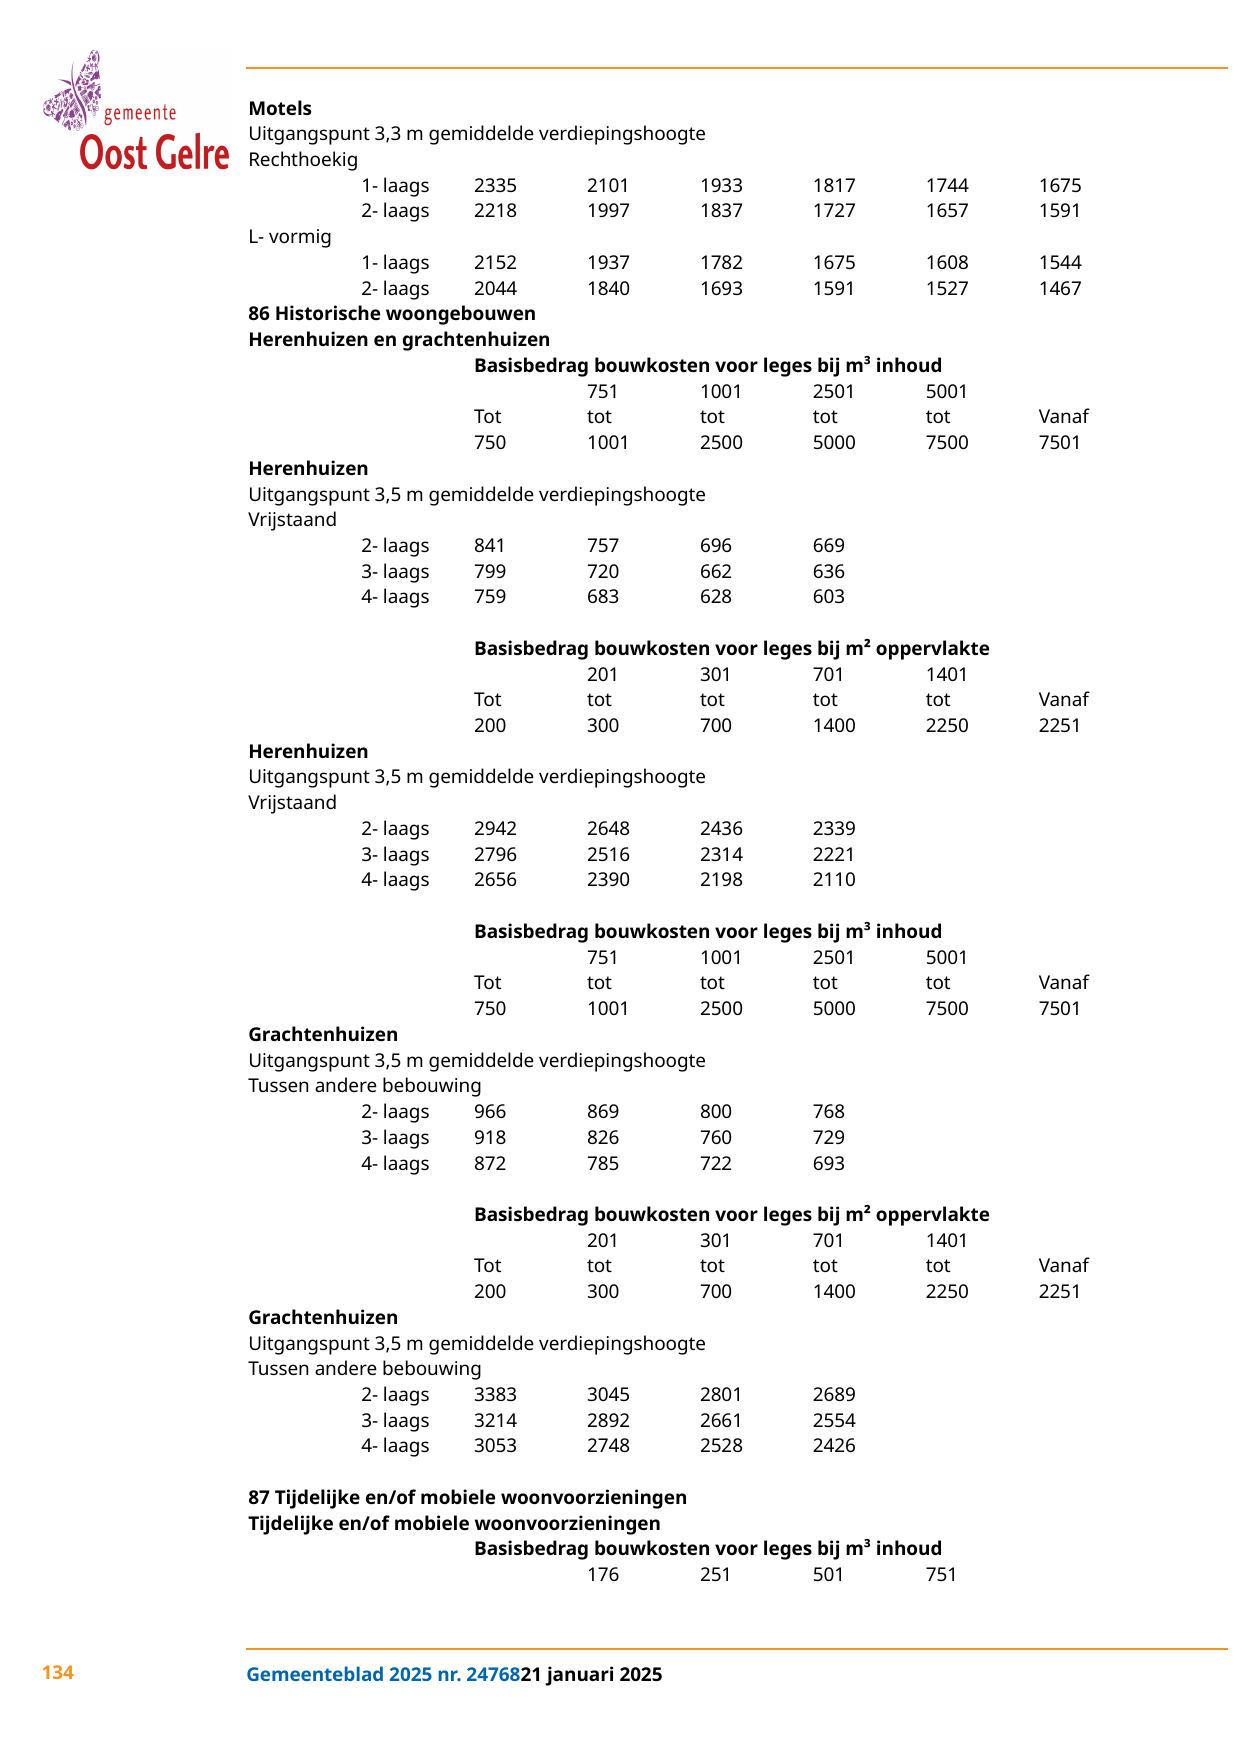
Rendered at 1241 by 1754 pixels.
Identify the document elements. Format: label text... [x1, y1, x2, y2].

table_cell 669 [813, 532, 926, 558]
table_cell [248, 404, 361, 429]
table_cell 1840 [587, 275, 700, 301]
table_cell [474, 506, 587, 532]
table_cell [813, 326, 926, 352]
table_cell [361, 95, 474, 121]
table_cell [474, 455, 587, 481]
table_cell 1001 [700, 378, 813, 403]
table_cell [700, 224, 813, 249]
table_cell [361, 1561, 474, 1587]
table_cell [248, 198, 361, 223]
table_cell 300 [587, 712, 700, 738]
table_cell 2251 [1039, 712, 1152, 738]
table_cell 1400 [813, 1278, 926, 1304]
table_cell 300 [587, 1278, 700, 1304]
table_cell [926, 1150, 1038, 1175]
table_cell tot [587, 1253, 700, 1278]
table_cell 720 [587, 558, 700, 584]
table_cell [361, 1278, 474, 1304]
table_cell [474, 790, 587, 815]
table_cell 2- laags [361, 198, 474, 223]
table_cell 3- laags [361, 558, 474, 584]
table_cell 2221 [813, 841, 926, 867]
table_cell 966 [474, 1098, 587, 1124]
table_cell [1039, 146, 1152, 172]
table_cell [813, 1356, 926, 1381]
table_cell [813, 301, 926, 326]
table_cell 683 [587, 584, 700, 609]
table_cell 201 [587, 661, 700, 687]
table_cell [926, 455, 1038, 481]
table_cell 2516 [587, 841, 700, 867]
table_cell [813, 1510, 926, 1536]
table_cell [248, 1536, 361, 1561]
table_cell 1675 [813, 249, 926, 275]
table_cell [248, 1201, 361, 1227]
table_cell [1039, 1381, 1152, 1407]
table_cell Vrijstaand [248, 790, 474, 815]
table_cell tot [700, 970, 813, 995]
table_cell [1039, 224, 1152, 249]
table_cell 201 [587, 1227, 700, 1253]
table_cell [1039, 1150, 1152, 1175]
table_cell Vanaf [1039, 404, 1152, 429]
table_cell [248, 815, 361, 841]
table_cell 1933 [700, 172, 813, 198]
table_cell 768 [813, 1098, 926, 1124]
table_cell 841 [474, 532, 587, 558]
table_cell 1001 [587, 995, 700, 1021]
table_cell [474, 378, 587, 403]
table_cell 2- laags [361, 1381, 474, 1407]
table_cell [926, 1433, 1038, 1458]
table_cell [361, 404, 474, 429]
table_cell [926, 1459, 1038, 1484]
table_cell 1001 [700, 944, 813, 969]
table_cell 251 [700, 1561, 813, 1587]
table_cell [926, 1073, 1038, 1098]
table_cell 7500 [926, 995, 1038, 1021]
table_cell Basisbedrag bouwkosten voor leges bij m³ inhoud [474, 918, 1038, 944]
table_cell 799 [474, 558, 587, 584]
table_cell [248, 378, 361, 403]
table_cell 785 [587, 1150, 700, 1175]
table_cell [813, 1459, 926, 1484]
table_cell [1039, 609, 1152, 635]
table_cell Grachtenhuizen [248, 1304, 474, 1330]
table_cell [248, 275, 361, 301]
table_cell [248, 841, 361, 867]
table_cell 701 [813, 1227, 926, 1253]
table_cell 5001 [926, 944, 1038, 969]
table_cell 701 [813, 661, 926, 687]
table_cell [813, 224, 926, 249]
table_cell Vanaf [1039, 687, 1152, 712]
table_cell [1039, 841, 1152, 867]
table_cell 5000 [813, 995, 926, 1021]
table_cell [700, 455, 813, 481]
table_cell 1591 [1039, 198, 1152, 223]
table_cell [1039, 1561, 1152, 1587]
table_cell tot [700, 687, 813, 712]
table_cell [248, 1098, 361, 1124]
table_cell [248, 1278, 361, 1304]
table_cell [361, 1175, 474, 1201]
table_cell 760 [700, 1124, 813, 1150]
table_cell [926, 1330, 1038, 1356]
table_cell [361, 1253, 474, 1278]
table_cell [1039, 532, 1152, 558]
table_cell [926, 841, 1038, 867]
table_cell [248, 1227, 361, 1253]
table_cell 1001 [587, 429, 700, 455]
table_cell [926, 224, 1038, 249]
table_cell [1039, 481, 1152, 506]
table_cell Tot [474, 970, 587, 995]
table_cell [813, 1304, 926, 1330]
table_cell [813, 1484, 926, 1510]
table_cell [1039, 661, 1152, 687]
table_cell 918 [474, 1124, 587, 1150]
table_cell 1675 [1039, 172, 1152, 198]
table_cell Basisbedrag bouwkosten voor leges bij m² oppervlakte [474, 1201, 1152, 1227]
table_cell [700, 146, 813, 172]
table_cell 200 [474, 1278, 587, 1304]
table_cell [926, 790, 1038, 815]
table_cell 2198 [700, 867, 813, 892]
table_cell [926, 326, 1038, 352]
table_cell [587, 95, 700, 121]
table_cell [813, 146, 926, 172]
table_cell 826 [587, 1124, 700, 1150]
table_cell Tussen andere bebouwing [248, 1073, 587, 1098]
table_cell 800 [700, 1098, 813, 1124]
table_cell [926, 506, 1038, 532]
table_cell 757 [587, 532, 700, 558]
table_cell 3214 [474, 1407, 587, 1433]
table_cell [361, 918, 474, 944]
table_cell [361, 712, 474, 738]
table_cell 2554 [813, 1407, 926, 1433]
table_cell 1837 [700, 198, 813, 223]
table_cell 603 [813, 584, 926, 609]
table_cell [1039, 301, 1152, 326]
table_cell [1039, 1175, 1152, 1201]
table_cell [813, 121, 926, 146]
table_cell [1039, 815, 1152, 841]
table_cell 1608 [926, 249, 1038, 275]
table_cell 2501 [813, 378, 926, 403]
table_cell 636 [813, 558, 926, 584]
table_cell Uitgangspunt 3,5 m gemiddelde verdiepingshoogte [248, 1047, 813, 1072]
table_cell [1039, 944, 1152, 969]
table_cell [361, 1459, 474, 1484]
table_cell [361, 893, 474, 918]
table_cell 2390 [587, 867, 700, 892]
table_cell 2152 [474, 249, 587, 275]
table_cell [700, 790, 813, 815]
table_cell 2796 [474, 841, 587, 867]
table_cell [248, 1459, 361, 1484]
table_cell [1039, 326, 1152, 352]
table_cell [1039, 1407, 1152, 1433]
table_cell [248, 558, 361, 584]
table_cell [1039, 1536, 1152, 1561]
table_cell 87 Tijdelijke en/of mobiele woonvoorzieningen [248, 1484, 813, 1510]
table_cell [361, 609, 474, 635]
table_cell [926, 532, 1038, 558]
table_cell Tijdelijke en/of mobiele woonvoorzieningen [248, 1510, 813, 1536]
table_cell 662 [700, 558, 813, 584]
table_cell Tot [474, 404, 587, 429]
table_cell [474, 609, 587, 635]
table_cell tot [700, 404, 813, 429]
table_cell [361, 970, 474, 995]
table_cell [813, 1047, 926, 1072]
table_cell [587, 1175, 700, 1201]
table_cell [587, 506, 700, 532]
table_cell [361, 224, 474, 249]
table_cell tot [926, 1253, 1038, 1278]
table_cell Uitgangspunt 3,3 m gemiddelde verdiepingshoogte [248, 121, 813, 146]
table_cell 2892 [587, 1407, 700, 1433]
table_cell 3- laags [361, 1124, 474, 1150]
table_cell [1039, 95, 1152, 121]
table_cell 2314 [700, 841, 813, 867]
table_cell [361, 995, 474, 1021]
table_cell 2250 [926, 712, 1038, 738]
table_cell [248, 867, 361, 892]
table_cell [248, 970, 361, 995]
table_cell [700, 893, 813, 918]
table_cell tot [587, 404, 700, 429]
table_cell [926, 121, 1038, 146]
table_cell [248, 584, 361, 609]
table_cell 628 [700, 584, 813, 609]
table_cell [248, 1561, 361, 1587]
table_cell 2- laags [361, 275, 474, 301]
table_cell [587, 455, 700, 481]
table_cell [700, 506, 813, 532]
table_cell 2101 [587, 172, 700, 198]
table_cell [587, 224, 700, 249]
table_cell [926, 1484, 1038, 1510]
table_cell [1039, 1510, 1152, 1536]
table_cell [926, 609, 1038, 635]
table_cell [248, 635, 361, 661]
table_cell 722 [700, 1150, 813, 1175]
table_cell [474, 224, 587, 249]
table_cell 3045 [587, 1381, 700, 1407]
table_cell 1693 [700, 275, 813, 301]
table_cell [813, 1073, 926, 1098]
table_cell [813, 764, 926, 789]
table_cell tot [587, 970, 700, 995]
table_cell tot [813, 404, 926, 429]
table_cell Basisbedrag bouwkosten voor leges bij m² oppervlakte [474, 635, 1152, 661]
table_cell [248, 1433, 361, 1458]
table_cell [474, 95, 587, 121]
table_cell [248, 1381, 361, 1407]
table_cell 4- laags [361, 584, 474, 609]
table_cell 693 [813, 1150, 926, 1175]
table_cell [926, 1175, 1038, 1201]
table_cell [813, 455, 926, 481]
table_cell [361, 429, 474, 455]
table_cell 700 [700, 712, 813, 738]
table_cell tot [813, 687, 926, 712]
table_cell 1- laags [361, 249, 474, 275]
table_cell [926, 815, 1038, 841]
table_cell 86 Historische woongebouwen [248, 301, 700, 326]
table_cell 700 [700, 1278, 813, 1304]
table_cell [587, 1459, 700, 1484]
table_cell tot [587, 687, 700, 712]
table_cell [248, 1253, 361, 1278]
table_cell 7501 [1039, 429, 1152, 455]
table_cell tot [813, 970, 926, 995]
table_cell 200 [474, 712, 587, 738]
table_cell [700, 301, 813, 326]
table_cell [1039, 1484, 1152, 1510]
table_cell 4- laags [361, 867, 474, 892]
table_cell [474, 146, 587, 172]
table_cell [700, 1021, 813, 1047]
table_cell [1039, 1356, 1152, 1381]
table_cell [926, 738, 1038, 764]
table_cell 4- laags [361, 1433, 474, 1458]
table_cell [700, 1356, 813, 1381]
table_cell Basisbedrag bouwkosten voor leges bij m³ inhoud [474, 1536, 1038, 1561]
table_cell [926, 893, 1038, 918]
table_cell 7500 [926, 429, 1038, 455]
table_cell [700, 1175, 813, 1201]
table_cell tot [926, 687, 1038, 712]
table_cell [1039, 1459, 1152, 1484]
table_cell Vrijstaand [248, 506, 474, 532]
table_cell [926, 1407, 1038, 1433]
table_cell 1401 [926, 661, 1038, 687]
table_cell [248, 1175, 361, 1201]
table_cell [474, 1175, 587, 1201]
table_cell 1591 [813, 275, 926, 301]
table_cell [1039, 1304, 1152, 1330]
table_cell 696 [700, 532, 813, 558]
table_cell [587, 1021, 700, 1047]
table_cell 2- laags [361, 815, 474, 841]
table_cell [1039, 1047, 1152, 1072]
table_cell 301 [700, 1227, 813, 1253]
table_cell [361, 352, 474, 378]
table_cell [361, 661, 474, 687]
table_cell [926, 1304, 1038, 1330]
table_cell [926, 558, 1038, 584]
table_cell Herenhuizen [248, 738, 474, 764]
table_cell [813, 1330, 926, 1356]
table_cell 2942 [474, 815, 587, 841]
table_cell [361, 1201, 474, 1227]
table_cell [926, 584, 1038, 609]
table_cell [587, 146, 700, 172]
table_cell [474, 1561, 587, 1587]
table_cell [813, 506, 926, 532]
table_cell [474, 893, 587, 918]
table_cell [1039, 1021, 1152, 1047]
table_cell [1039, 738, 1152, 764]
table_cell [248, 429, 361, 455]
table_cell 1727 [813, 198, 926, 223]
table_cell [1039, 584, 1152, 609]
table_cell 3053 [474, 1433, 587, 1458]
table_cell [474, 661, 587, 687]
table_cell [813, 1175, 926, 1201]
table_cell [1039, 121, 1152, 146]
table_cell [926, 1021, 1038, 1047]
table_cell 176 [587, 1561, 700, 1587]
table_cell [587, 893, 700, 918]
table_cell 751 [587, 378, 700, 403]
table_cell [361, 378, 474, 403]
table_cell 2501 [813, 944, 926, 969]
table_cell [1039, 764, 1152, 789]
table_cell 5000 [813, 429, 926, 455]
table_cell [587, 1356, 700, 1381]
table_cell [1039, 918, 1152, 944]
table_cell Tussen andere bebouwing [248, 1356, 587, 1381]
picture [41, 47, 231, 172]
table_cell Basisbedrag bouwkosten voor leges bij m³ inhoud [474, 352, 1038, 378]
table_cell [361, 944, 474, 969]
table_cell 751 [926, 1561, 1038, 1587]
table_cell 1657 [926, 198, 1038, 223]
table_cell 2251 [1039, 1278, 1152, 1304]
table_cell [361, 687, 474, 712]
table_cell [813, 893, 926, 918]
table_cell Vanaf [1039, 970, 1152, 995]
table_cell tot [926, 970, 1038, 995]
table_cell [248, 609, 361, 635]
table_cell [813, 738, 926, 764]
table_cell [926, 1124, 1038, 1150]
table_cell [474, 738, 587, 764]
table_cell 750 [474, 995, 587, 1021]
table_cell [587, 1304, 700, 1330]
table_cell 2689 [813, 1381, 926, 1407]
table_cell [813, 1021, 926, 1047]
table_cell [587, 609, 700, 635]
table_cell [248, 661, 361, 687]
table_cell [700, 1304, 813, 1330]
table_cell [926, 1356, 1038, 1381]
table_cell [248, 532, 361, 558]
table_cell [926, 1510, 1038, 1536]
table_cell [248, 918, 361, 944]
table_cell [1039, 867, 1152, 892]
table_cell 501 [813, 1561, 926, 1587]
table_cell [926, 301, 1038, 326]
table_cell tot [926, 404, 1038, 429]
table_cell [1039, 1330, 1152, 1356]
table_cell 1782 [700, 249, 813, 275]
table_cell Uitgangspunt 3,5 m gemiddelde verdiepingshoogte [248, 764, 813, 789]
table_cell 2801 [700, 1381, 813, 1407]
table_cell [248, 249, 361, 275]
table_cell 1744 [926, 172, 1038, 198]
table_cell 3383 [474, 1381, 587, 1407]
table_cell [1039, 1098, 1152, 1124]
table_cell 2426 [813, 1433, 926, 1458]
table_cell 872 [474, 1150, 587, 1175]
table_cell 2339 [813, 815, 926, 841]
table_cell [248, 687, 361, 712]
table_cell 2500 [700, 429, 813, 455]
table_cell [1039, 378, 1152, 403]
table_cell 1467 [1039, 275, 1152, 301]
table_cell [926, 1098, 1038, 1124]
table_cell Tot [474, 687, 587, 712]
table_cell [248, 1407, 361, 1433]
table_cell 2528 [700, 1433, 813, 1458]
table_cell [1039, 558, 1152, 584]
table_cell [926, 146, 1038, 172]
table_cell Tot [474, 1253, 587, 1278]
table_cell 1817 [813, 172, 926, 198]
table_cell 4- laags [361, 1150, 474, 1175]
table_cell [926, 95, 1038, 121]
table_cell [1039, 1227, 1152, 1253]
table_cell [587, 1073, 700, 1098]
table_cell [587, 790, 700, 815]
table_cell 2110 [813, 867, 926, 892]
table_cell [1039, 1124, 1152, 1150]
table_cell Vanaf [1039, 1253, 1152, 1278]
table_cell [700, 95, 813, 121]
table_cell [1039, 506, 1152, 532]
table_cell [361, 1227, 474, 1253]
table_cell 2748 [587, 1433, 700, 1458]
table_cell 1544 [1039, 249, 1152, 275]
table_cell 5001 [926, 378, 1038, 403]
table_cell 1401 [926, 1227, 1038, 1253]
table_cell [474, 1227, 587, 1253]
table_cell [1039, 790, 1152, 815]
table_cell L- vormig [248, 224, 361, 249]
table_cell 7501 [1039, 995, 1152, 1021]
table_cell [700, 1073, 813, 1098]
table_cell 1527 [926, 275, 1038, 301]
table_cell [813, 481, 926, 506]
table_cell [474, 1021, 587, 1047]
table_cell Uitgangspunt 3,5 m gemiddelde verdiepingshoogte [248, 481, 813, 506]
table_cell 2218 [474, 198, 587, 223]
table_cell 3- laags [361, 841, 474, 867]
table_cell 1997 [587, 198, 700, 223]
table_cell [248, 1150, 361, 1175]
table_cell [926, 481, 1038, 506]
table_cell 2436 [700, 815, 813, 841]
table_cell [1039, 1073, 1152, 1098]
table_cell [700, 738, 813, 764]
table_cell [1039, 352, 1152, 378]
table_cell 2335 [474, 172, 587, 198]
table_cell [474, 1459, 587, 1484]
table_cell [248, 712, 361, 738]
table_cell [248, 172, 361, 198]
table_cell 729 [813, 1124, 926, 1150]
table_cell [1039, 455, 1152, 481]
table_cell [926, 867, 1038, 892]
table_cell 301 [700, 661, 813, 687]
table_cell 2- laags [361, 532, 474, 558]
table_cell [813, 95, 926, 121]
table_cell 2- laags [361, 1098, 474, 1124]
table_cell [248, 352, 361, 378]
table_cell 869 [587, 1098, 700, 1124]
table_cell [474, 944, 587, 969]
table_cell [926, 764, 1038, 789]
table_cell [248, 995, 361, 1021]
table_cell [926, 1047, 1038, 1072]
table_cell Motels [248, 95, 361, 121]
table_cell [248, 893, 361, 918]
table_cell 2044 [474, 275, 587, 301]
table_cell 1937 [587, 249, 700, 275]
table_cell [361, 635, 474, 661]
table_cell Grachtenhuizen [248, 1021, 474, 1047]
table_cell 2250 [926, 1278, 1038, 1304]
table_cell [926, 1381, 1038, 1407]
table_cell [248, 1124, 361, 1150]
table_cell 2656 [474, 867, 587, 892]
table_cell 751 [587, 944, 700, 969]
table_cell [1039, 1433, 1152, 1458]
table_cell 1400 [813, 712, 926, 738]
table_cell [700, 1459, 813, 1484]
table_cell Rechthoekig [248, 146, 474, 172]
table_cell 2500 [700, 995, 813, 1021]
table_cell [1039, 893, 1152, 918]
table_cell Herenhuizen [248, 455, 474, 481]
table_cell [700, 326, 813, 352]
table_cell [813, 609, 926, 635]
table_cell [700, 609, 813, 635]
table_cell Herenhuizen en grachtenhuizen [248, 326, 700, 352]
table_cell tot [813, 1253, 926, 1278]
table_cell [361, 1536, 474, 1561]
table_cell 2648 [587, 815, 700, 841]
table_cell tot [700, 1253, 813, 1278]
table_cell Uitgangspunt 3,5 m gemiddelde verdiepingshoogte [248, 1330, 813, 1356]
table_cell 759 [474, 584, 587, 609]
table_cell 1- laags [361, 172, 474, 198]
table_cell [813, 790, 926, 815]
table_cell [248, 944, 361, 969]
table_cell 2661 [700, 1407, 813, 1433]
table_cell [474, 1304, 587, 1330]
table_cell 750 [474, 429, 587, 455]
table_cell [587, 738, 700, 764]
table_cell 3- laags [361, 1407, 474, 1433]
